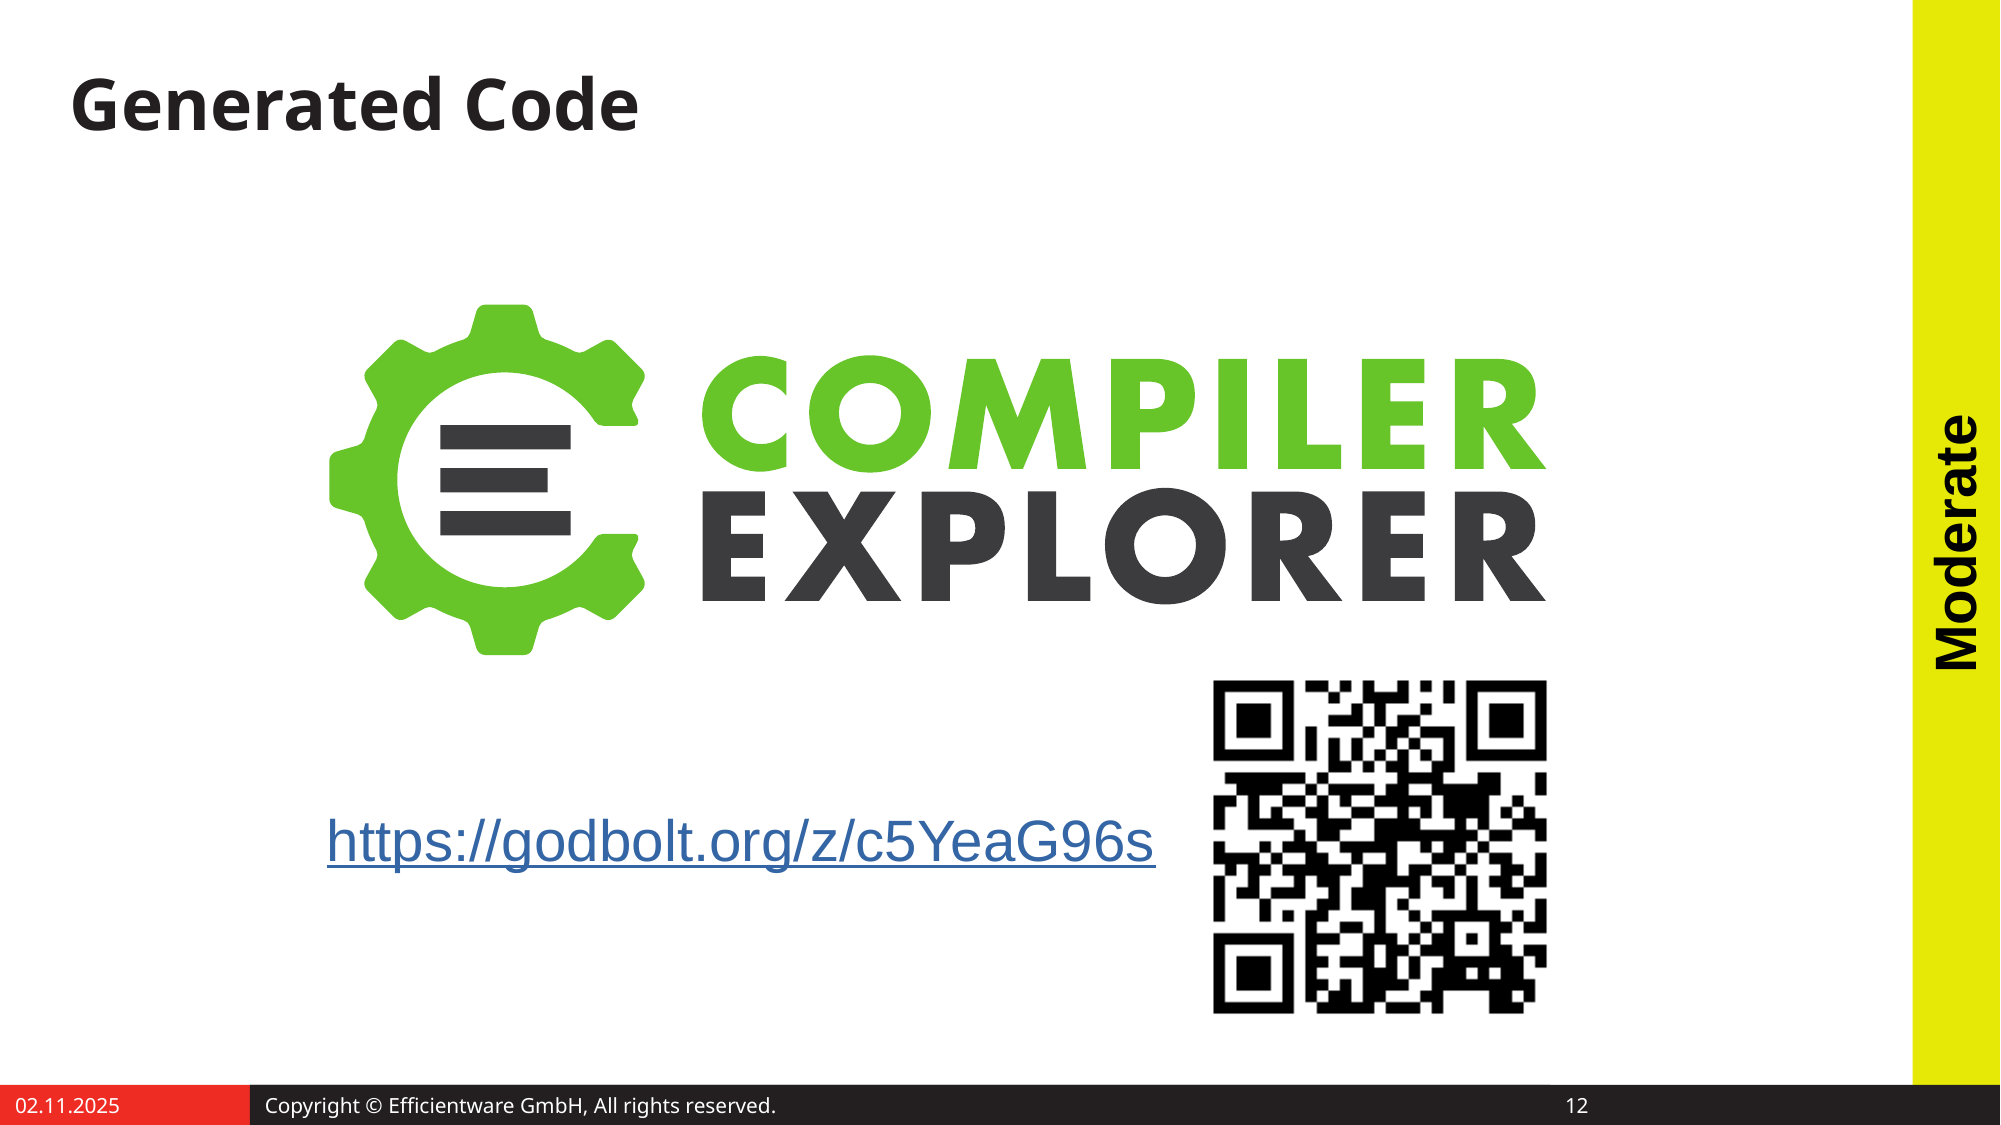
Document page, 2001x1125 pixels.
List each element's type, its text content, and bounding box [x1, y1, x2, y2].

slide_number [1551, 1084, 2000, 1125]
text_box https://godbolt.org/z/c5YeaG96s [311, 801, 1168, 882]
text_box Moderate [1912, 0, 2000, 1084]
slide_number 02.11.2025 [0, 1084, 249, 1125]
title Generated Code [55, 52, 1945, 156]
picture [38, 0, 1838, 1060]
text_box Copyright © Efficientware GmbH, All rights reserved. [250, 1084, 1551, 1125]
